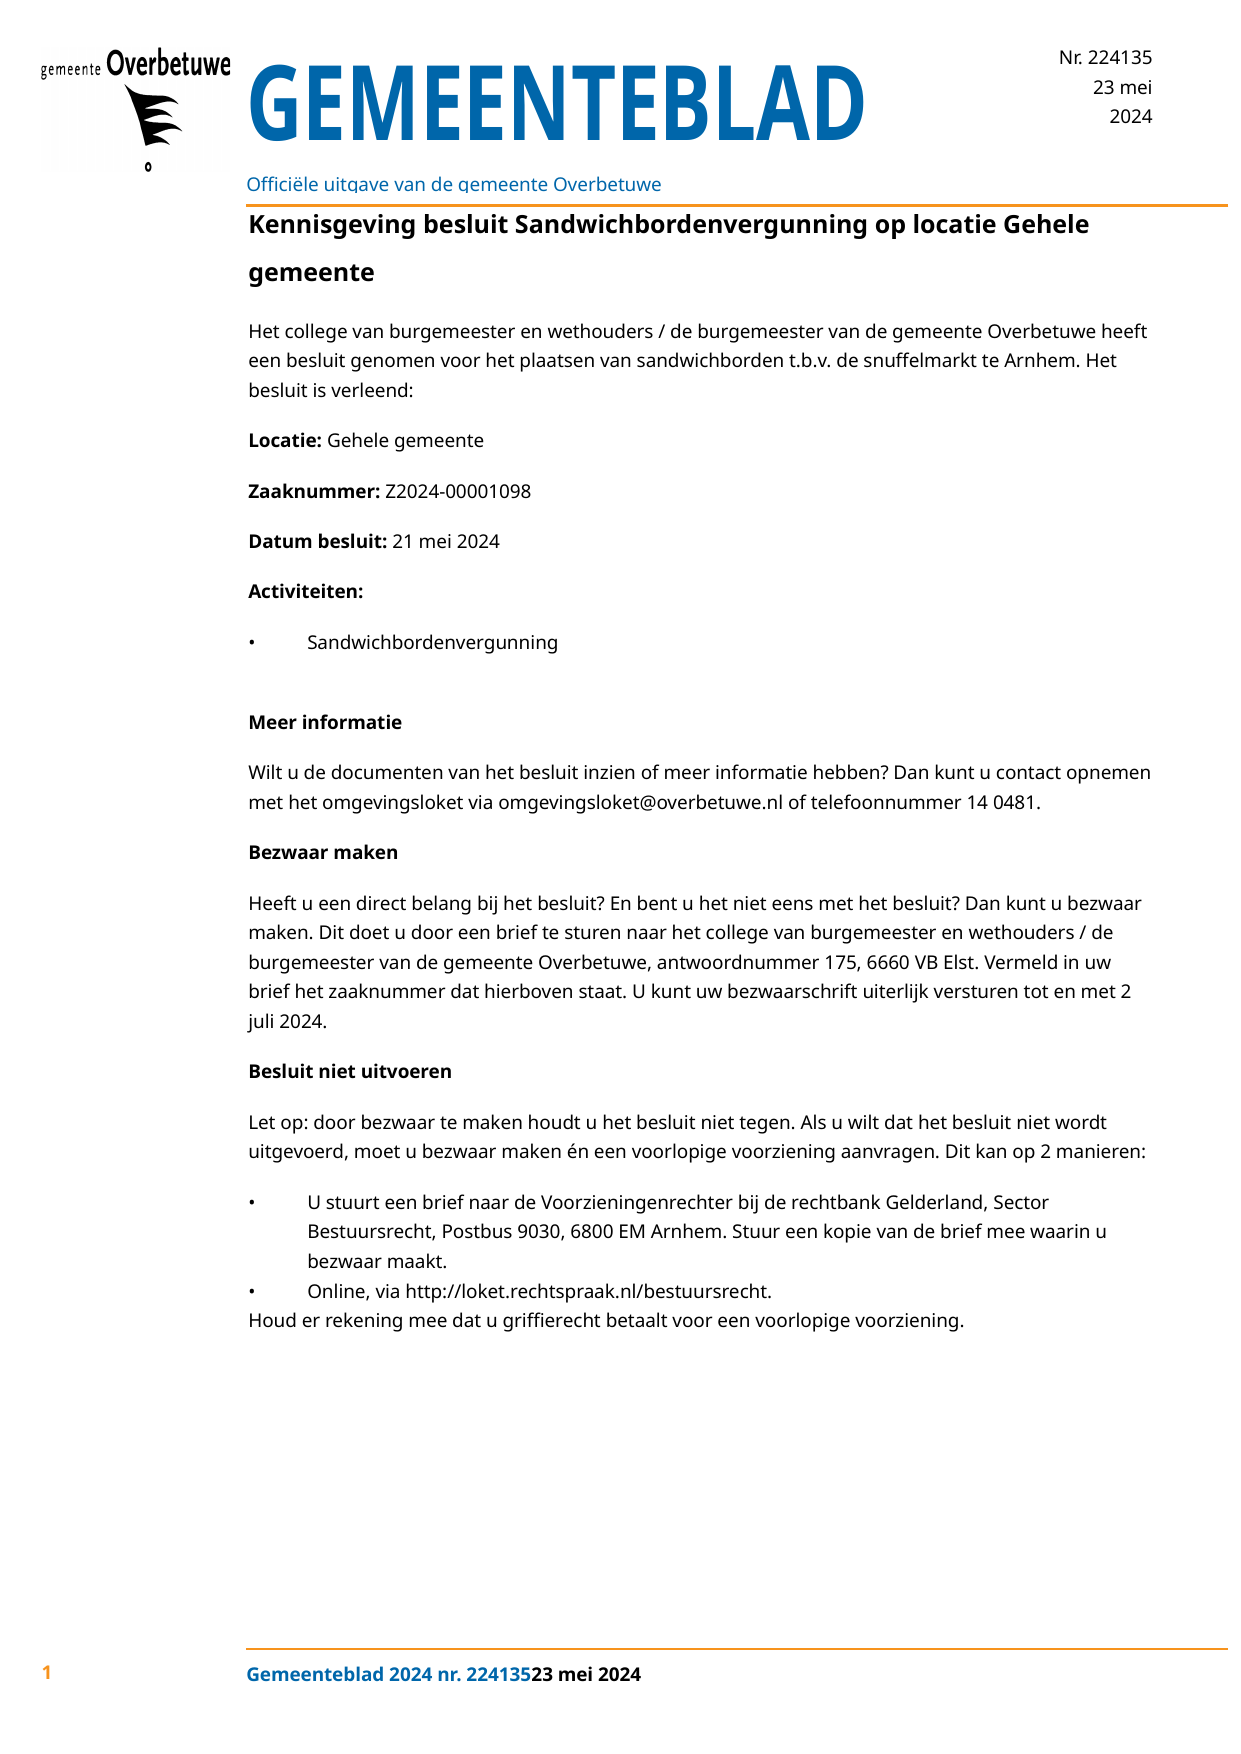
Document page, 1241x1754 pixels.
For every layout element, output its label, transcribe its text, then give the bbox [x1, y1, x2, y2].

text Besluit niet uitvoeren [248, 1059, 1152, 1084]
text Bezwaar maken [248, 839, 1152, 865]
text Wilt u de documenten van het besluit inzien of meer informatie hebben? Dan kunt u contact opnemen met het omgevingsloket via omgevingsloket@overbetuwe.nl of telefoonnummer 14 0481. [248, 759, 1152, 815]
list U stuurt een brief naar de Voorzieningenrechter bij de rechtbank Gelderland, Sector Bestuursrecht, Postbus 9030, 6800 EM Arnhem. Stuur een kopie van de brief mee waarin u bezwaar maakt. [248, 1189, 1152, 1274]
list Online, via http://loket.rechtspraak.nl/bestuursrecht. [248, 1278, 1152, 1304]
text Kennisgeving besluit Sandwichbordenvergunning op locatie Gehele gemeente [248, 207, 1152, 288]
text Meer informatie [248, 709, 1152, 735]
picture [41, 47, 231, 172]
text Datum besluit: 21 mei 2024 [248, 528, 1152, 554]
text Zaaknummer: Z2024-00001098 [248, 478, 1152, 504]
text Heeft u een direct belang bij het besluit? En bent u het niet eens met het besluit? Dan kunt u bezwaar maken. Dit doet u door een brief te sturen naar het college van burgemeester en wethouders / de burgemeester van de gemeente Overbetuwe, antwoordnummer 175, 6660 VB Elst. Vermeld in uw brief het zaaknummer dat hierboven staat. U kunt uw bezwaarschrift uiterlijk versturen tot en met 2 juli 2024. [248, 890, 1152, 1034]
text Houd er rekening mee dat u griffierecht betaalt voor een voorlopige voorziening. [248, 1307, 1152, 1333]
text Locatie: Gehele gemeente [248, 427, 1152, 453]
text Activiteiten: [248, 579, 1152, 604]
text Let op: door bezwaar te maken houdt u het besluit niet tegen. Als u wilt dat het besluit niet wordt uitgevoerd, moet u bezwaar maken én een voorlopige voorziening aanvragen. Dit kan op 2 manieren: [248, 1109, 1152, 1164]
list Sandwichbordenvergunning [248, 629, 1152, 655]
text Het college van burgemeester en wethouders / de burgemeester van de gemeente Overbetuwe heeft een besluit genomen voor het plaatsen van sandwichborden t.b.v. de snuffelmarkt te Arnhem. Het besluit is verleend: [248, 318, 1152, 403]
